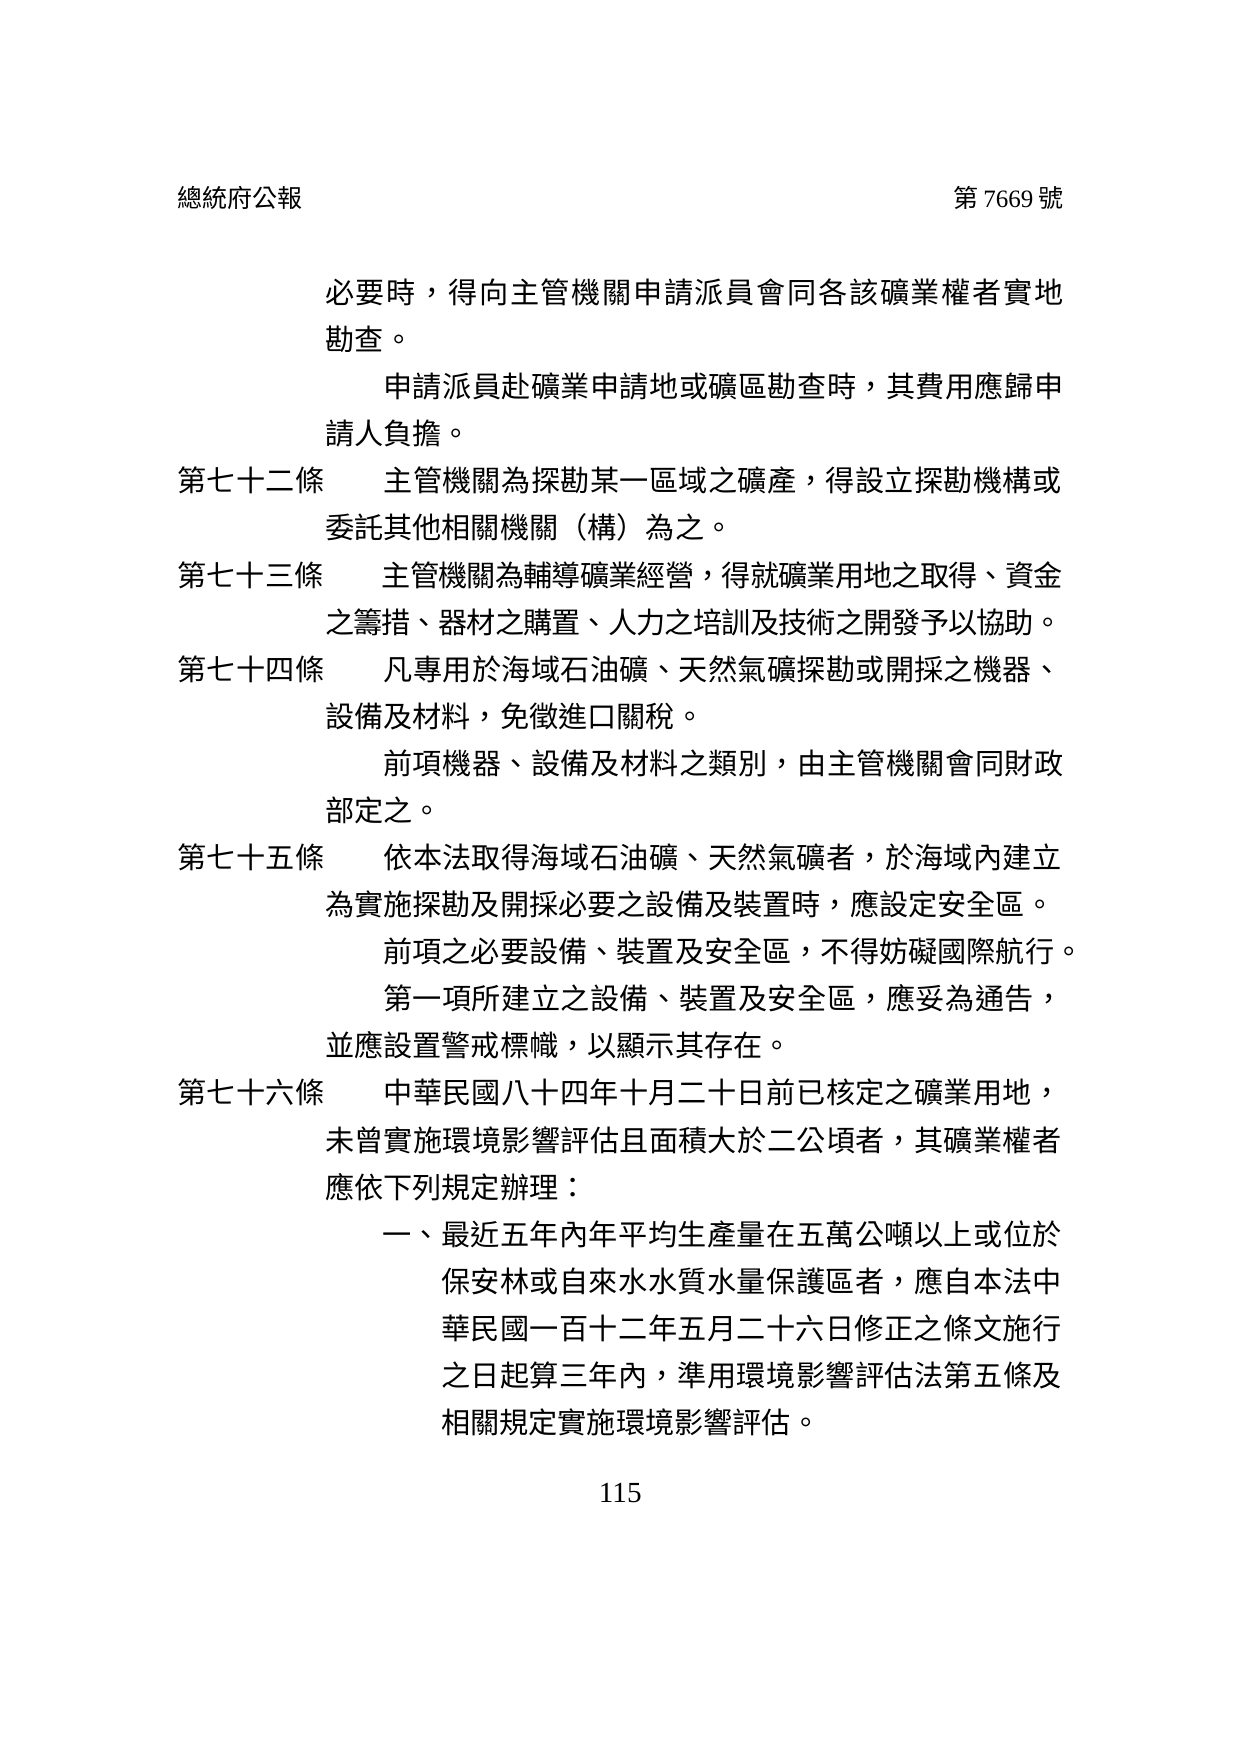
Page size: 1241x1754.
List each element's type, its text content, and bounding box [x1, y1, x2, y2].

text 第七十二條 主管機關為探勘某一區域之礦產，得設立探勘機構或委託其他相關機關（構）為之。 [177, 454, 1063, 548]
text 第一項所建立之設備、裝置及安全區，應妥為通告，並應設置警戒標幟，以顯示其存在。 [325, 972, 1063, 1066]
text 第七十四條 凡專用於海域石油礦、天然氣礦探勘或開採之機器、設備及材料，免徵進口關稅。 [177, 642, 1063, 737]
text 前項之必要設備、裝置及安全區，不得妨礙國際航行。 [325, 925, 1063, 972]
text 必要時，得向主管機關申請派員會同各該礦業權者實地勘查。 [177, 266, 1063, 360]
text 前項機器、設備及材料之類別，由主管機關會同財政部定之。 [325, 737, 1063, 831]
text 第七十三條 主管機關為輔導礦業經營，得就礦業用地之取得、資金之籌措、器材之購置、人力之培訓及技術之開發予以協助。 [177, 548, 1063, 642]
text 第七十五條 依本法取得海域石油礦、天然氣礦者，於海域內建立為實施探勘及開採必要之設備及裝置時，應設定安全區。 [177, 831, 1063, 925]
text 第七十六條 中華民國八十四年十月二十日前已核定之礦業用地，未曾實施環境影響評估且面積大於二公頃者，其礦業權者應依下列規定辦理： [177, 1066, 1063, 1207]
text 申請派員赴礦業申請地或礦區勘查時，其費用應歸申請人負擔。 [325, 360, 1063, 454]
text 一、 最近五年內年平均生產量在五萬公噸以上或位於保安林或自來水水質水量保護區者，應自本法中華民國一百十二年五月二十六日修正之條文施行之日起算三年內，準用環境影響評估法第五條及相關規定實施環境影響評估。 [382, 1207, 1063, 1443]
